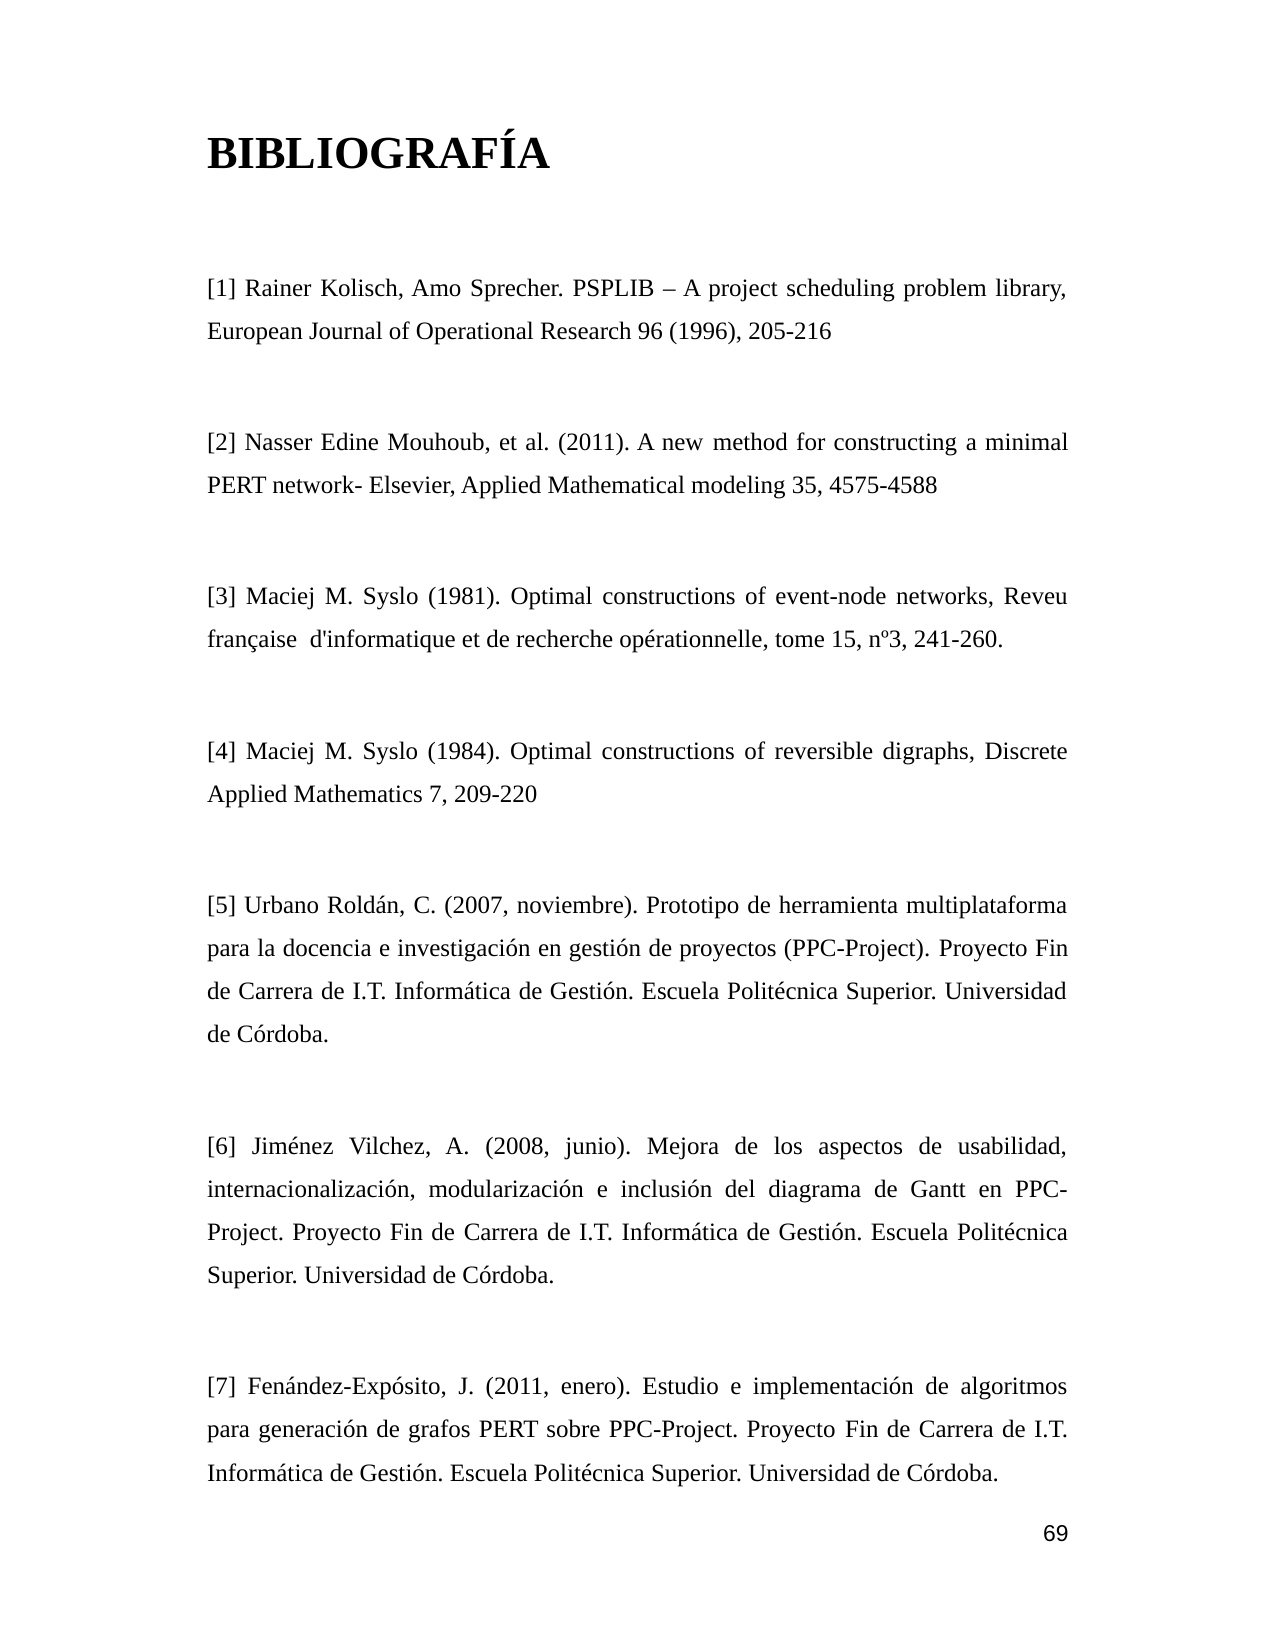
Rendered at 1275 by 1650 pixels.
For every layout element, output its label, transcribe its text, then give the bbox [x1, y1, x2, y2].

text BIBLIOGRAFÍA [207, 125, 1068, 178]
text [7] Fenández-Expósito, J. (2011, enero). Estudio e implementación de algoritmos para generación de grafos PERT sobre PPC-Project. Proyecto Fin de Carrera de I.T. Informática de Gestión. Escuela Politécnica Superior. Universidad de Córdoba. [207, 1371, 1068, 1486]
text [4] Maciej M. Syslo (1984). Optimal constructions of reversible digraphs, Discrete Applied Mathematics 7, 209-220 [207, 736, 1068, 808]
text [3] Maciej M. Syslo (1981). Optimal constructions of event-node networks, Reveu française d'informatique et de recherche opérationnelle, tome 15, nº3, 241-260. [207, 581, 1068, 653]
text [1] Rainer Kolisch, Amo Sprecher. PSPLIB – A project scheduling problem library, European Journal of Operational Research 96 (1996), 205-216 [207, 273, 1068, 344]
text [2] Nasser Edine Mouhoub, et al. (2011). A new method for constructing a minimal PERT network- Elsevier, Applied Mathematical modeling 35, 4575-4588 [207, 427, 1068, 499]
text [5] Urbano Roldán, C. (2007, noviembre). Prototipo de herramienta multiplataforma para la docencia e investigación en gestión de proyectos (PPC-Project). Proyecto Fin de Carrera de I.T. Informática de Gestión. Escuela Politécnica Superior. Universidad de Córdoba. [207, 890, 1068, 1048]
text [6] Jiménez Vilchez, A. (2008, junio). Mejora de los aspectos de usabilidad, internacionalización, modularización e inclusión del diagrama de Gantt en PPC-Project. Proyecto Fin de Carrera de I.T. Informática de Gestión. Escuela Politécnica Superior. Universidad de Córdoba. [207, 1131, 1068, 1289]
